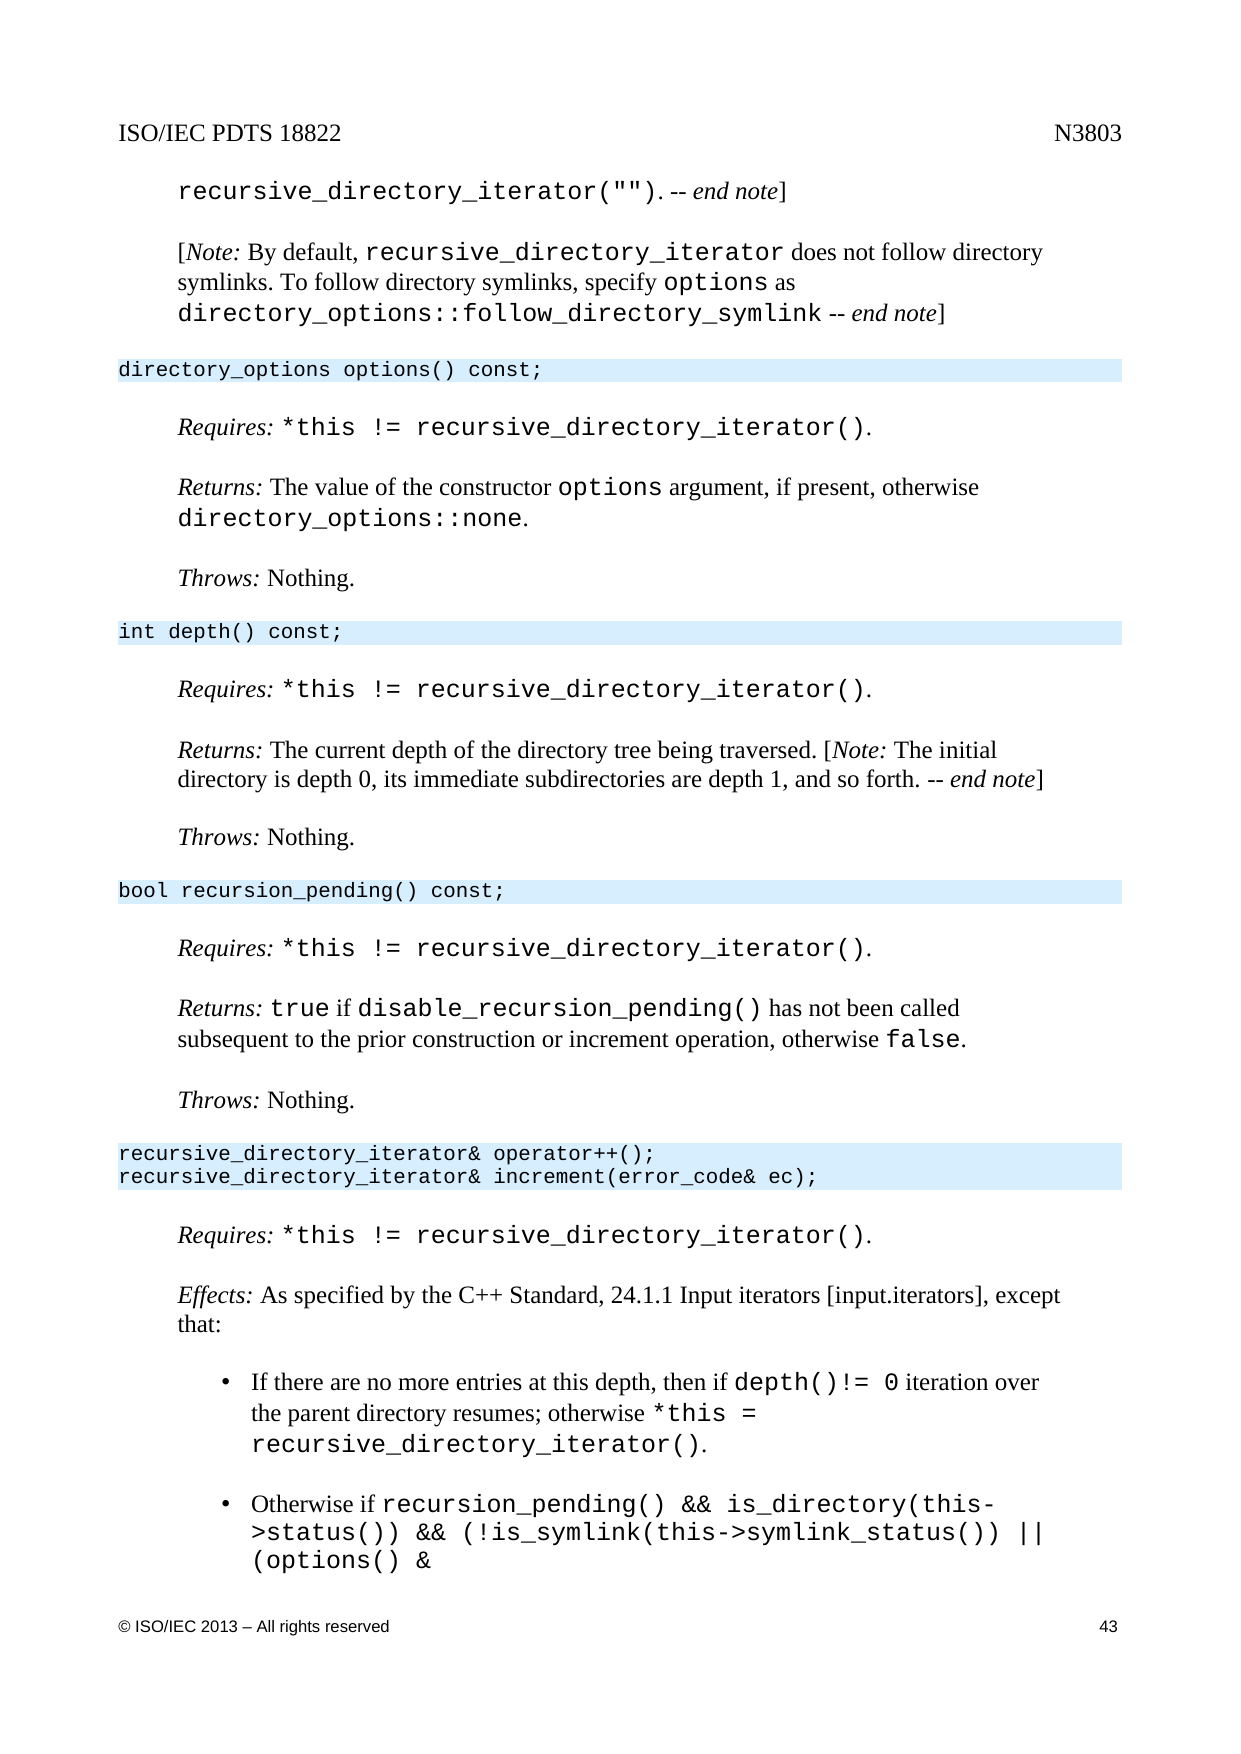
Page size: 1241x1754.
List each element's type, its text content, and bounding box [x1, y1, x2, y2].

text recursive_directory_iterator(""). -- end note] [177, 176, 1063, 207]
text Requires: *this != recursive_directory_iterator(). [177, 933, 1063, 964]
text Returns: true if disable_recursion_pending() has not been called subsequent to the prior construction or increment operation, otherwise false. [177, 993, 1063, 1055]
text Effects: As specified by the C++ Standard, 24.1.1 Input iterators [input.iterators], except that: [177, 1280, 1063, 1337]
text bool recursion_pending() const; [118, 880, 1122, 904]
text directory_options options() const; [118, 359, 1122, 382]
text Throws: Nothing. [177, 563, 1063, 592]
text Throws: Nothing. [177, 822, 1063, 851]
list If there are no more entries at this depth, then if depth()!= 0 iteration over the parent directory resumes; otherwise *this = recursive_directory_iterator(). [221, 1367, 1063, 1459]
text Throws: Nothing. [177, 1085, 1063, 1113]
text [Note: By default, recursive_directory_iterator does not follow directory symlinks. To follow directory symlinks, specify options as directory_options::follow_directory_symlink -- end note] [177, 237, 1063, 329]
text Returns: The current depth of the directory tree being traversed. [Note: The initial directory is depth 0, its immediate subdirectories are depth 1, and so forth. -- end note] [177, 735, 1063, 792]
text Requires: *this != recursive_directory_iterator(). [177, 412, 1063, 443]
text Requires: *this != recursive_directory_iterator(). [177, 674, 1063, 705]
text recursive_directory_iterator& operator++(); [118, 1143, 1122, 1167]
list Otherwise if recursion_pending() && is_directory(this->status()) && (!is_symlink(this->symlink_status()) || (options() & [221, 1489, 1063, 1576]
text recursive_directory_iterator& increment(error_code& ec); [118, 1167, 1122, 1190]
text int depth() const; [118, 621, 1122, 645]
text Requires: *this != recursive_directory_iterator(). [177, 1220, 1063, 1251]
text Returns: The value of the constructor options argument, if present, otherwise directory_options::none. [177, 472, 1063, 534]
